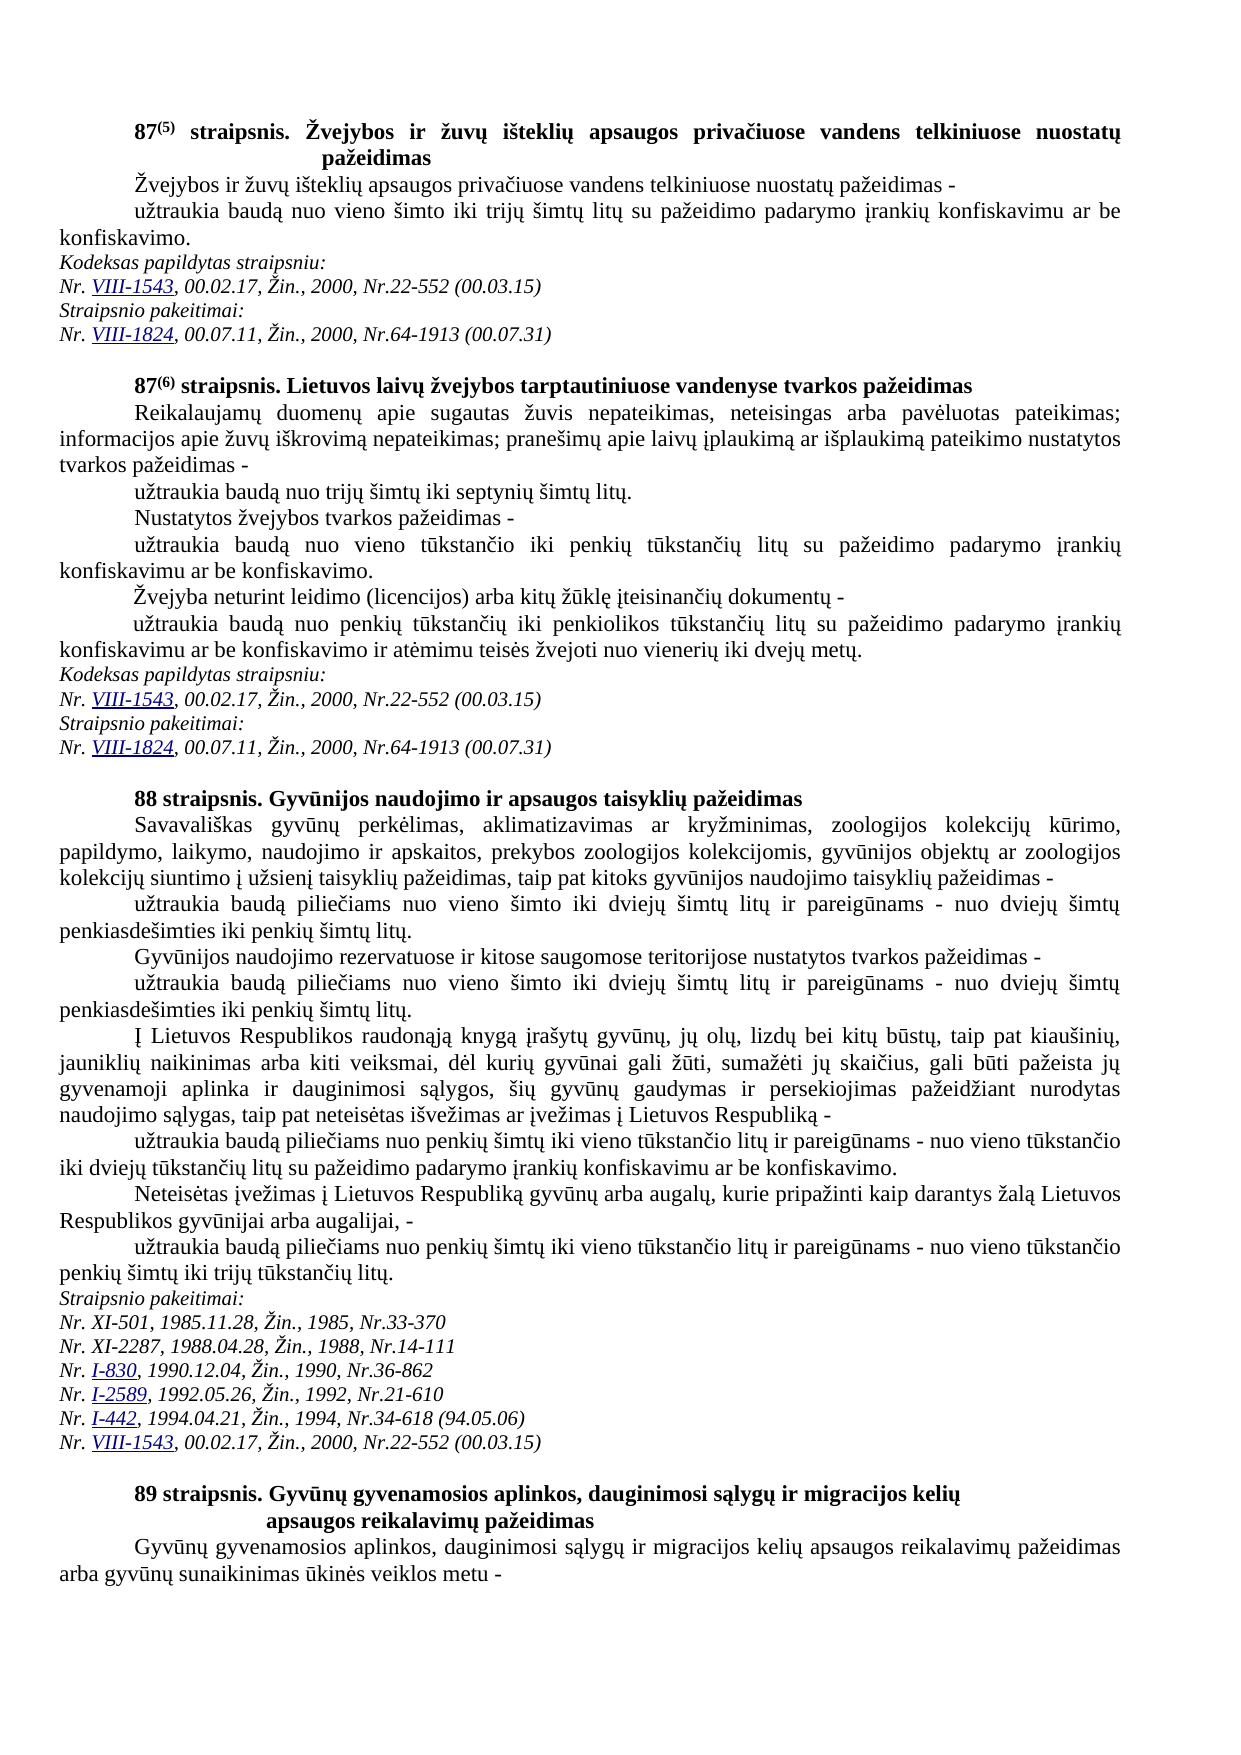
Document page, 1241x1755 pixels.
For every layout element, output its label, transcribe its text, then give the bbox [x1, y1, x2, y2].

text užtraukia baudą piliečiams nuo vieno šimto iki dviejų šimtų litų ir pareigūnams - nuo dviejų šimtų penkiasdešimties iki penkių šimtų litų. [59, 890, 1122, 943]
text Nustatytos žvejybos tvarkos pažeidimas - [59, 504, 1122, 531]
text Nr. XI-2287, 1988.04.28, Žin., 1988, Nr.14-111 [59, 1334, 1122, 1358]
text Gyvūnų gyvenamosios aplinkos, dauginimosi sąlygų ir migracijos kelių apsaugos reikalavimų pažeidimas arba gyvūnų sunaikinimas ūkinės veiklos metu - [59, 1533, 1122, 1586]
text Gyvūnijos naudojimo rezervatuose ir kitose saugomose teritorijose nustatytos tvarkos pažeidimas - [59, 943, 1122, 969]
text Nr. I-2589, 1992.05.26, Žin., 1992, Nr.21-610 [59, 1382, 1122, 1406]
text Neteisėtas įvežimas į Lietuvos Respubliką gyvūnų arba augalų, kurie pripažinti kaip darantys žalą Lietuvos Respublikos gyvūnijai arba augalijai, - [59, 1180, 1122, 1233]
text apsaugos reikalavimų pažeidimas [266, 1507, 1122, 1533]
text 87(5) straipsnis. Žvejybos ir žuvų išteklių apsaugos privačiuose vandens telkiniuose nuostatų pažeidimas [134, 118, 1122, 171]
text Nr. XI-501, 1985.11.28, Žin., 1985, Nr.33-370 [59, 1310, 1122, 1334]
text Nr. VIII-1543, 00.02.17, Žin., 2000, Nr.22-552 (00.03.15) [59, 1430, 1122, 1454]
text 88 straipsnis. Gyvūnijos naudojimo ir apsaugos taisyklių pažeidimas [59, 785, 1122, 811]
text užtraukia baudą nuo trijų šimtų iki septynių šimtų litų. [59, 478, 1122, 504]
text užtraukia baudą nuo penkių tūkstančių iki penkiolikos tūkstančių litų su pažeidimo padarymo įrankių konfiskavimu ar be konfiskavimo ir atėmimu teisės žvejoti nuo vienerių iki dvejų metų. [59, 610, 1122, 662]
text Straipsnio pakeitimai: [59, 298, 1122, 322]
text užtraukia baudą piliečiams nuo vieno šimto iki dviejų šimtų litų ir pareigūnams - nuo dviejų šimtų penkiasdešimties iki penkių šimtų litų. [59, 969, 1122, 1022]
text Nr. I-830, 1990.12.04, Žin., 1990, Nr.36-862 [59, 1358, 1122, 1382]
text Nr. VIII-1824, 00.07.11, Žin., 2000, Nr.64-1913 (00.07.31) [59, 734, 1122, 759]
text Kodeksas papildytas straipsniu: [59, 250, 1122, 274]
subtitle Žvejyba neturint leidimo (licencijos) arba kitų žūklę įteisinančių dokumentų - [133, 583, 1122, 610]
text užtraukia baudą piliečiams nuo penkių šimtų iki vieno tūkstančio litų ir pareigūnams - nuo vieno tūkstančio penkių šimtų iki trijų tūkstančių litų. [59, 1233, 1122, 1286]
text Į Lietuvos Respublikos raudonąją knygą įrašytų gyvūnų, jų olų, lizdų bei kitų būstų, taip pat kiaušinių, jauniklių naikinimas arba kiti veiksmai, dėl kurių gyvūnai gali žūti, sumažėti jų skaičius, gali būti pažeista jų gyvenamoji aplinka ir dauginimosi sąlygos, šių gyvūnų gaudymas ir persekiojimas pažeidžiant nurodytas naudojimo sąlygas, taip pat neteisėtas išvežimas ar įvežimas į Lietuvos Respubliką - [59, 1022, 1122, 1128]
text užtraukia baudą nuo vieno šimto iki trijų šimtų litų su pažeidimo padarymo įrankių konfiskavimu ar be konfiskavimo. [59, 197, 1122, 250]
text Reikalaujamų duomenų apie sugautas žuvis nepateikimas, neteisingas arba pavėluotas pateikimas; informacijos apie žuvų iškrovimą nepateikimas; pranešimų apie laivų įplaukimą ar išplaukimą pateikimo nustatytos tvarkos pažeidimas - [59, 399, 1122, 478]
text Nr. VIII-1543, 00.02.17, Žin., 2000, Nr.22-552 (00.03.15) [59, 274, 1122, 298]
text Nr. VIII-1543, 00.02.17, Žin., 2000, Nr.22-552 (00.03.15) [59, 686, 1122, 711]
text Nr. I-442, 1994.04.21, Žin., 1994, Nr.34-618 (94.05.06) [59, 1406, 1122, 1430]
text 87(6) straipsnis. Lietuvos laivų žvejybos tarptautiniuose vandenyse tvarkos pažeidimas [134, 372, 1122, 399]
text Kodeksas papildytas straipsniu: [59, 662, 1122, 686]
text Nr. VIII-1824, 00.07.11, Žin., 2000, Nr.64-1913 (00.07.31) [59, 322, 1122, 346]
text užtraukia baudą nuo vieno tūkstančio iki penkių tūkstančių litų su pažeidimo padarymo įrankių konfiskavimu ar be konfiskavimo. [59, 531, 1122, 583]
text Straipsnio pakeitimai: [59, 711, 1122, 734]
text 89 straipsnis. Gyvūnų gyvenamosios aplinkos, dauginimosi sąlygų ir migracijos kelių [134, 1481, 1122, 1507]
text Straipsnio pakeitimai: [59, 1286, 1122, 1310]
text Žvejybos ir žuvų išteklių apsaugos privačiuose vandens telkiniuose nuostatų pažeidimas - [59, 171, 1122, 197]
text Savavališkas gyvūnų perkėlimas, aklimatizavimas ar kryžminimas, zoologijos kolekcijų kūrimo, papildymo, laikymo, naudojimo ir apskaitos, prekybos zoologijos kolekcijomis, gyvūnijos objektų ar zoologijos kolekcijų siuntimo į užsienį taisyklių pažeidimas, taip pat kitoks gyvūnijos naudojimo taisyklių pažeidimas - [59, 811, 1122, 890]
text užtraukia baudą piliečiams nuo penkių šimtų iki vieno tūkstančio litų ir pareigūnams - nuo vieno tūkstančio iki dviejų tūkstančių litų su pažeidimo padarymo įrankių konfiskavimu ar be konfiskavimo. [59, 1128, 1122, 1180]
